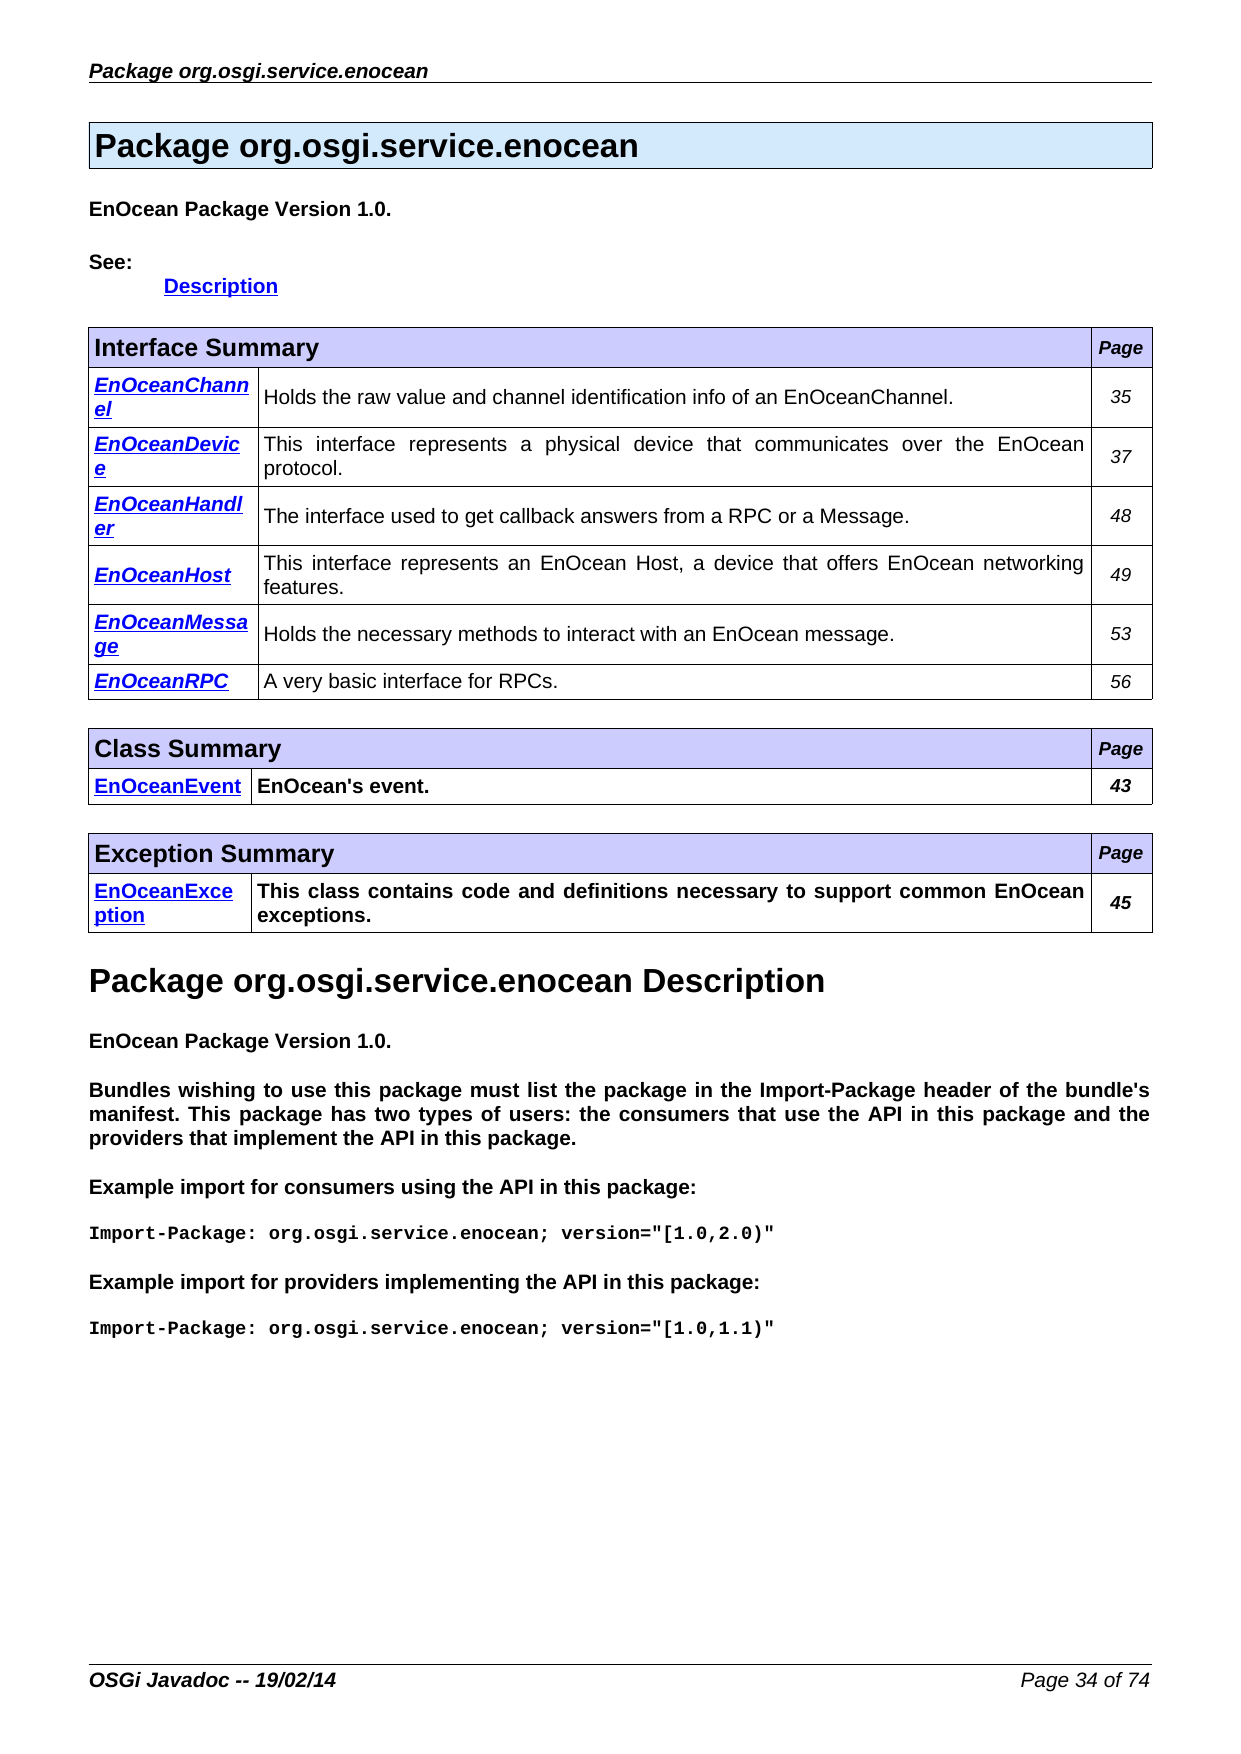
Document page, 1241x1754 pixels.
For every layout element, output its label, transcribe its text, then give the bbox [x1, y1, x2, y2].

table_cell 46 [1092, 546, 1152, 604]
table_header Page [1092, 729, 1152, 768]
text EnOcean Package Version 1.0. [88, 1029, 1152, 1053]
subtitle Package org.osgi.service.enocean [90, 123, 1152, 168]
text Package org.osgi.service.enocean Description [88, 962, 1152, 1000]
text See: [88, 250, 1152, 274]
table_cell 45 [1092, 487, 1152, 545]
text Import-Package: org.osgi.service.enocean; version="[1.0,2.0)" [88, 1224, 1152, 1245]
table_cell This interface represents an EnOcean Host, a device that offers EnOcean networking features. [259, 546, 1091, 604]
table_cell This class contains code and definitions necessary to support common EnOcean exceptions. [252, 874, 1091, 932]
table_cell EnOceanChannel [89, 368, 258, 427]
text EnOcean Package Version 1.0. [88, 197, 1152, 221]
table_cell Holds the necessary methods to interact with an EnOcean message. [259, 605, 1091, 664]
table_header Page [1092, 834, 1152, 873]
text Description [163, 274, 1152, 298]
table_header Interface Summary [89, 328, 1091, 367]
table_cell EnOceanMessage [89, 605, 258, 664]
text Bundles wishing to use this package must list the package in the Import-Package header of the bundle's manifest. This package has two types of users: the consumers that use the API in this package and the providers that implement the API in this package. [88, 1078, 1152, 1150]
table_header Exception Summary [89, 834, 1091, 873]
table_cell 53 [1092, 665, 1152, 699]
table_cell A very basic interface for RPCs. [259, 665, 1091, 699]
text Import-Package: org.osgi.service.enocean; version="[1.0,1.1)" [88, 1319, 1152, 1340]
table_cell 34 [1092, 428, 1152, 486]
table_cell 32 [1092, 368, 1152, 427]
table_cell EnOceanException [89, 874, 251, 932]
table_header Class Summary [89, 729, 1091, 768]
table_cell EnOceanRPC [89, 665, 258, 699]
table_cell The interface used to get callback answers from a RPC or a Message. [259, 487, 1091, 545]
text Example import for consumers using the API in this package: [88, 1175, 1152, 1199]
text Example import for providers implementing the API in this package: [88, 1270, 1152, 1294]
table_cell EnOceanHandler [89, 487, 258, 545]
table_cell This interface represents a physical device that communicates over the EnOcean protocol. [259, 428, 1091, 486]
table_cell 50 [1092, 605, 1152, 664]
table_cell EnOceanHost [89, 546, 258, 604]
table_cell 42 [1092, 874, 1152, 932]
table_cell Holds the raw value and channel identification info of an EnOceanChannel. [259, 368, 1091, 427]
table_cell EnOceanDevice [89, 428, 258, 486]
table_cell EnOceanEvent [89, 769, 251, 804]
table_cell 40 [1092, 769, 1152, 804]
table_header Page [1092, 328, 1152, 367]
table_cell EnOcean's event. [252, 769, 1091, 804]
